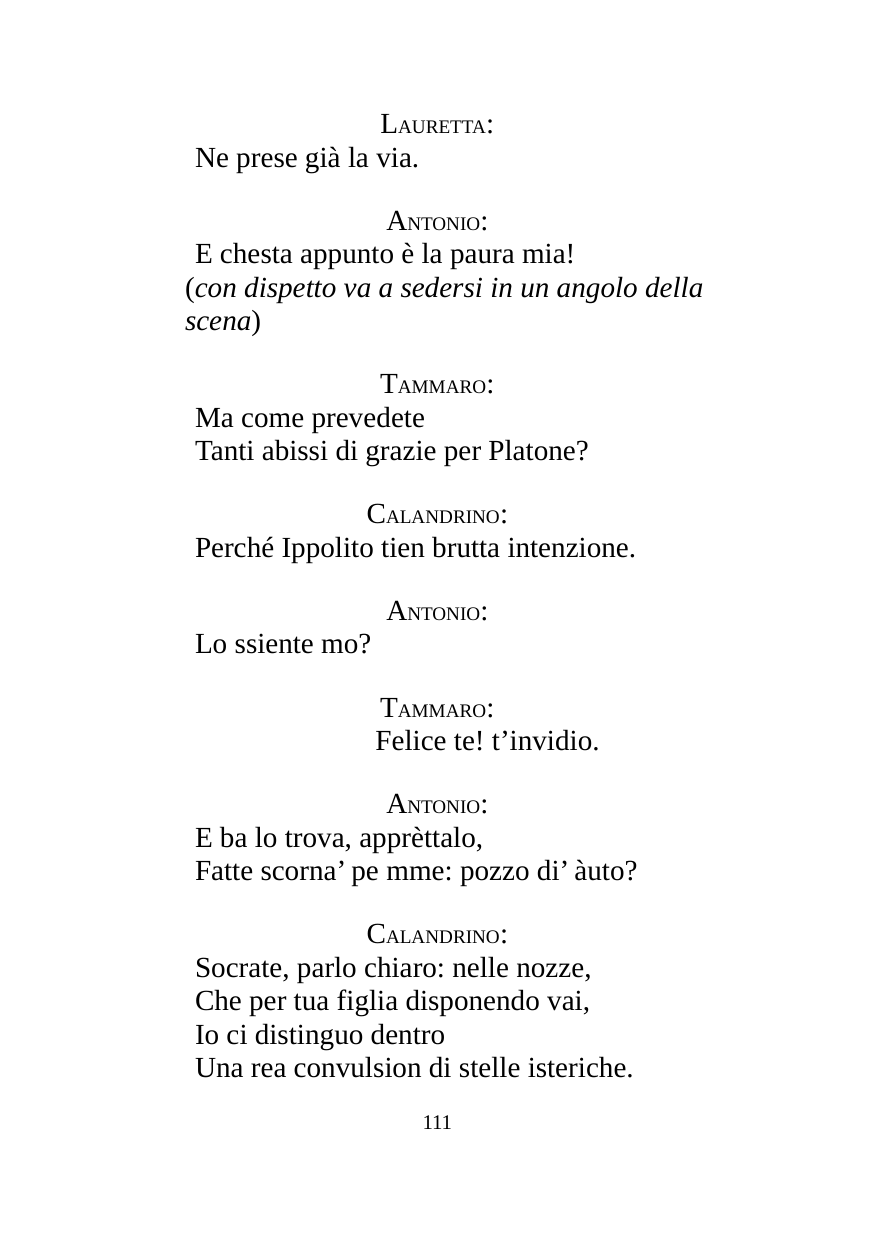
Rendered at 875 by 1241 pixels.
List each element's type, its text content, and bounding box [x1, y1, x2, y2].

text Tammaro: [106, 366, 768, 400]
text Tammaro: [106, 690, 768, 723]
text E chesta appunto è la paura mia! [195, 236, 768, 270]
text Calandrino: [106, 916, 768, 950]
text Antonio: [106, 203, 768, 236]
text Ne prese già la via. [195, 140, 768, 173]
text E ba lo trova, apprèttalo, Fatte scorna’ pe mme: pozzo di’ àuto? [195, 820, 768, 887]
text Lo ssiente mo? [195, 627, 768, 660]
text Socrate, parlo chiaro: nelle nozze, Che per tua figlia disponendo vai, Io ci distinguo dentro Una rea convulsion di stelle isteriche. [195, 950, 768, 1084]
text Perché Ippolito tien brutta intenzione. [195, 530, 768, 564]
text Antonio: [106, 786, 768, 820]
text Antonio: [106, 593, 768, 627]
text (con dispetto va a sedersi in un angolo della scena) [185, 270, 768, 337]
text Felice te! t’invidio. [106, 723, 768, 757]
text Calandrino: [106, 497, 768, 530]
text Ma come prevedete Tanti abissi di grazie per Platone? [195, 400, 768, 467]
text Lauretta: [106, 106, 768, 140]
